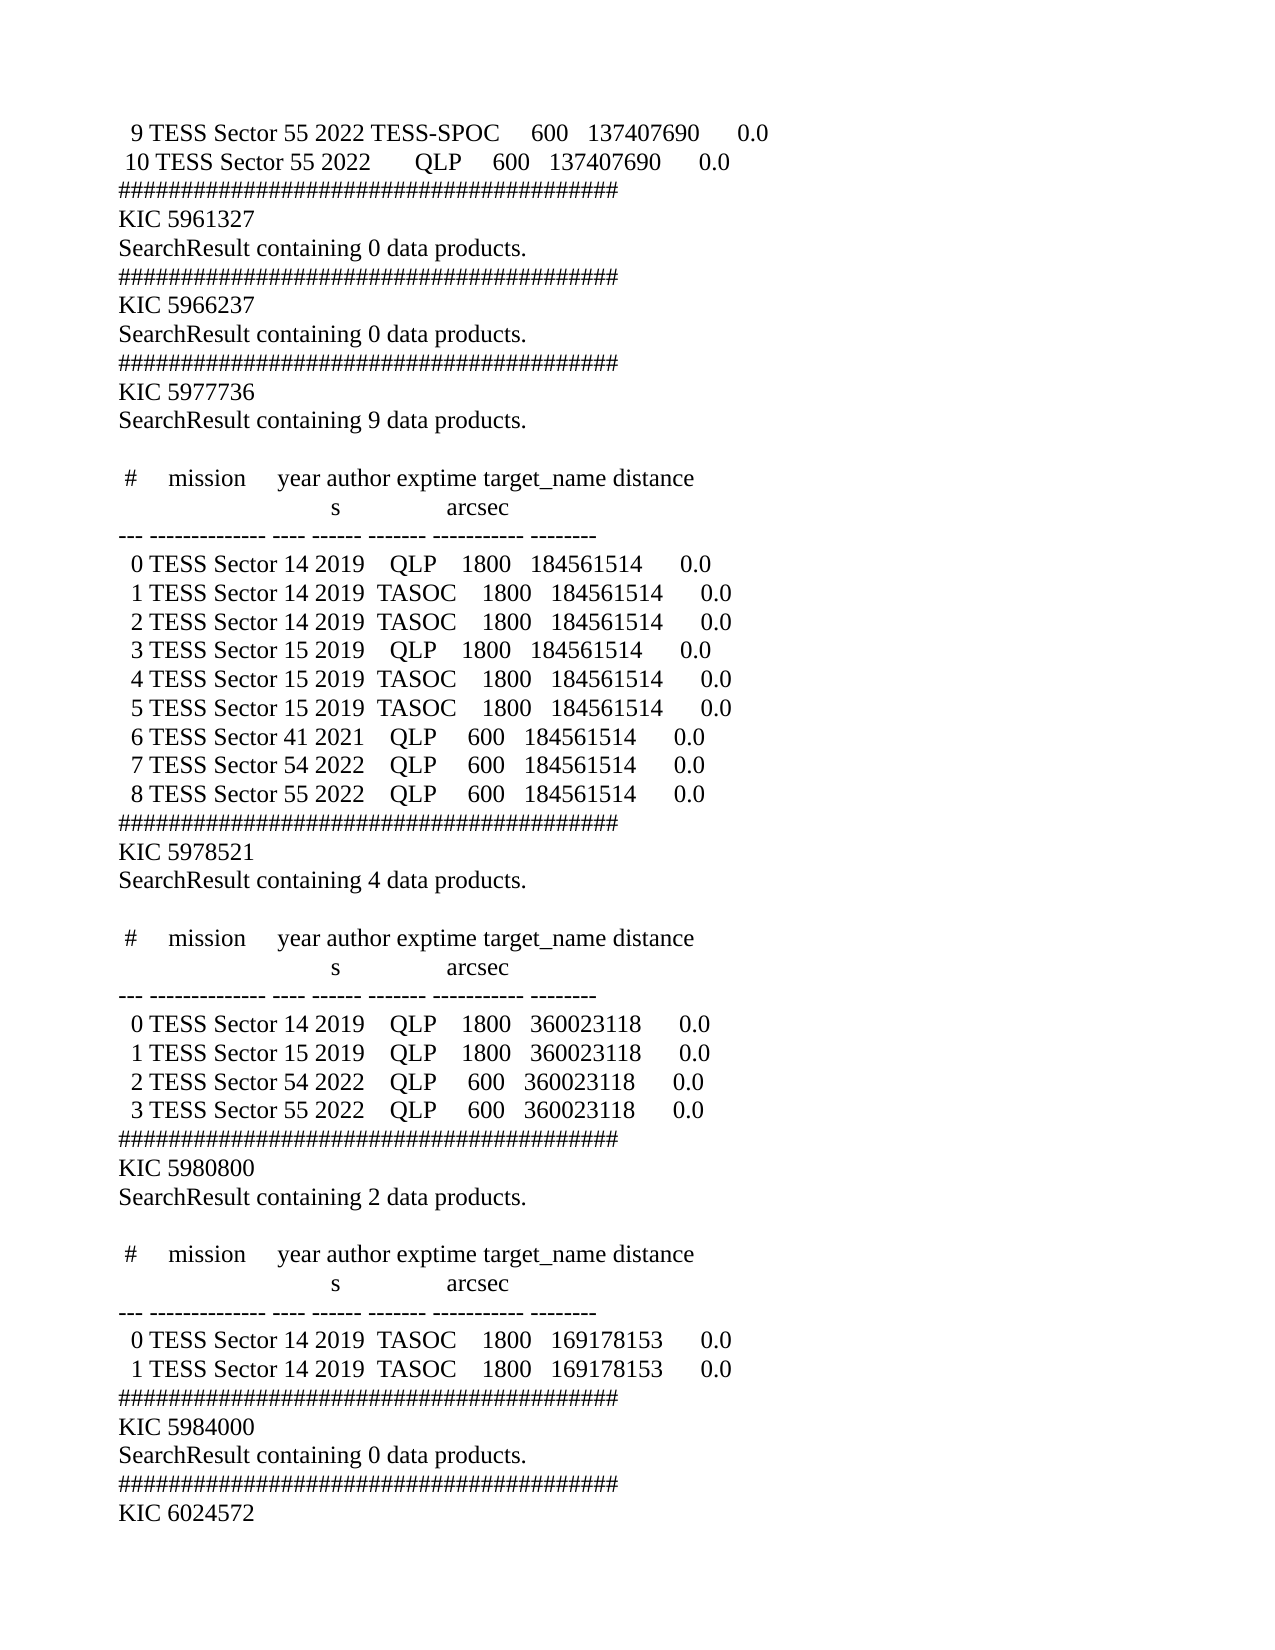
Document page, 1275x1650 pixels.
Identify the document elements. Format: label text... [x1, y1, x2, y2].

text 4 TESS Sector 15 2019 TASOC 1800 184561514 0.0 [118, 664, 1157, 693]
text ######################################## [118, 176, 1157, 204]
text # mission year author exptime target_name distance [118, 923, 1157, 952]
text SearchResult containing 4 data products. [118, 866, 1157, 894]
text KIC 5961327 [118, 204, 1157, 233]
text ######################################## [118, 262, 1157, 291]
text 0 TESS Sector 14 2019 QLP 1800 360023118 0.0 [118, 1009, 1157, 1038]
text KIC 6024572 [118, 1498, 1157, 1527]
text # mission year author exptime target_name distance [118, 1239, 1157, 1268]
text KIC 5977736 [118, 377, 1157, 406]
text 5 TESS Sector 15 2019 TASOC 1800 184561514 0.0 [118, 693, 1157, 722]
text SearchResult containing 2 data products. [118, 1182, 1157, 1211]
text SearchResult containing 0 data products. [118, 1441, 1157, 1469]
text ######################################## [118, 348, 1157, 377]
text 1 TESS Sector 15 2019 QLP 1800 360023118 0.0 [118, 1038, 1157, 1067]
text 3 TESS Sector 55 2022 QLP 600 360023118 0.0 [118, 1096, 1157, 1124]
text 0 TESS Sector 14 2019 TASOC 1800 169178153 0.0 [118, 1326, 1157, 1354]
text SearchResult containing 0 data products. [118, 233, 1157, 262]
text 7 TESS Sector 54 2022 QLP 600 184561514 0.0 [118, 751, 1157, 779]
text 8 TESS Sector 55 2022 QLP 600 184561514 0.0 [118, 779, 1157, 808]
text KIC 5966237 [118, 291, 1157, 319]
text ######################################## [118, 808, 1157, 837]
text s arcsec [118, 1268, 1157, 1297]
text 10 TESS Sector 55 2022 QLP 600 137407690 0.0 [118, 147, 1157, 176]
text 6 TESS Sector 41 2021 QLP 600 184561514 0.0 [118, 722, 1157, 751]
text ######################################## [118, 1469, 1157, 1498]
text ######################################## [118, 1383, 1157, 1412]
text --- -------------- ---- ------ ------- ----------- -------- [118, 1297, 1157, 1326]
text 0 TESS Sector 14 2019 QLP 1800 184561514 0.0 [118, 549, 1157, 578]
text KIC 5980800 [118, 1153, 1157, 1182]
text 1 TESS Sector 14 2019 TASOC 1800 169178153 0.0 [118, 1354, 1157, 1383]
text 1 TESS Sector 14 2019 TASOC 1800 184561514 0.0 [118, 578, 1157, 607]
text KIC 5978521 [118, 837, 1157, 866]
text 2 TESS Sector 14 2019 TASOC 1800 184561514 0.0 [118, 607, 1157, 636]
text 3 TESS Sector 15 2019 QLP 1800 184561514 0.0 [118, 636, 1157, 664]
text # mission year author exptime target_name distance [118, 463, 1157, 492]
text SearchResult containing 9 data products. [118, 406, 1157, 434]
text 9 TESS Sector 55 2022 TESS-SPOC 600 137407690 0.0 [118, 118, 1157, 147]
text --- -------------- ---- ------ ------- ----------- -------- [118, 981, 1157, 1009]
text SearchResult containing 0 data products. [118, 319, 1157, 348]
text s arcsec [118, 492, 1157, 521]
text s arcsec [118, 952, 1157, 981]
text ######################################## [118, 1124, 1157, 1153]
text --- -------------- ---- ------ ------- ----------- -------- [118, 521, 1157, 549]
text KIC 5984000 [118, 1412, 1157, 1441]
text 2 TESS Sector 54 2022 QLP 600 360023118 0.0 [118, 1067, 1157, 1096]
